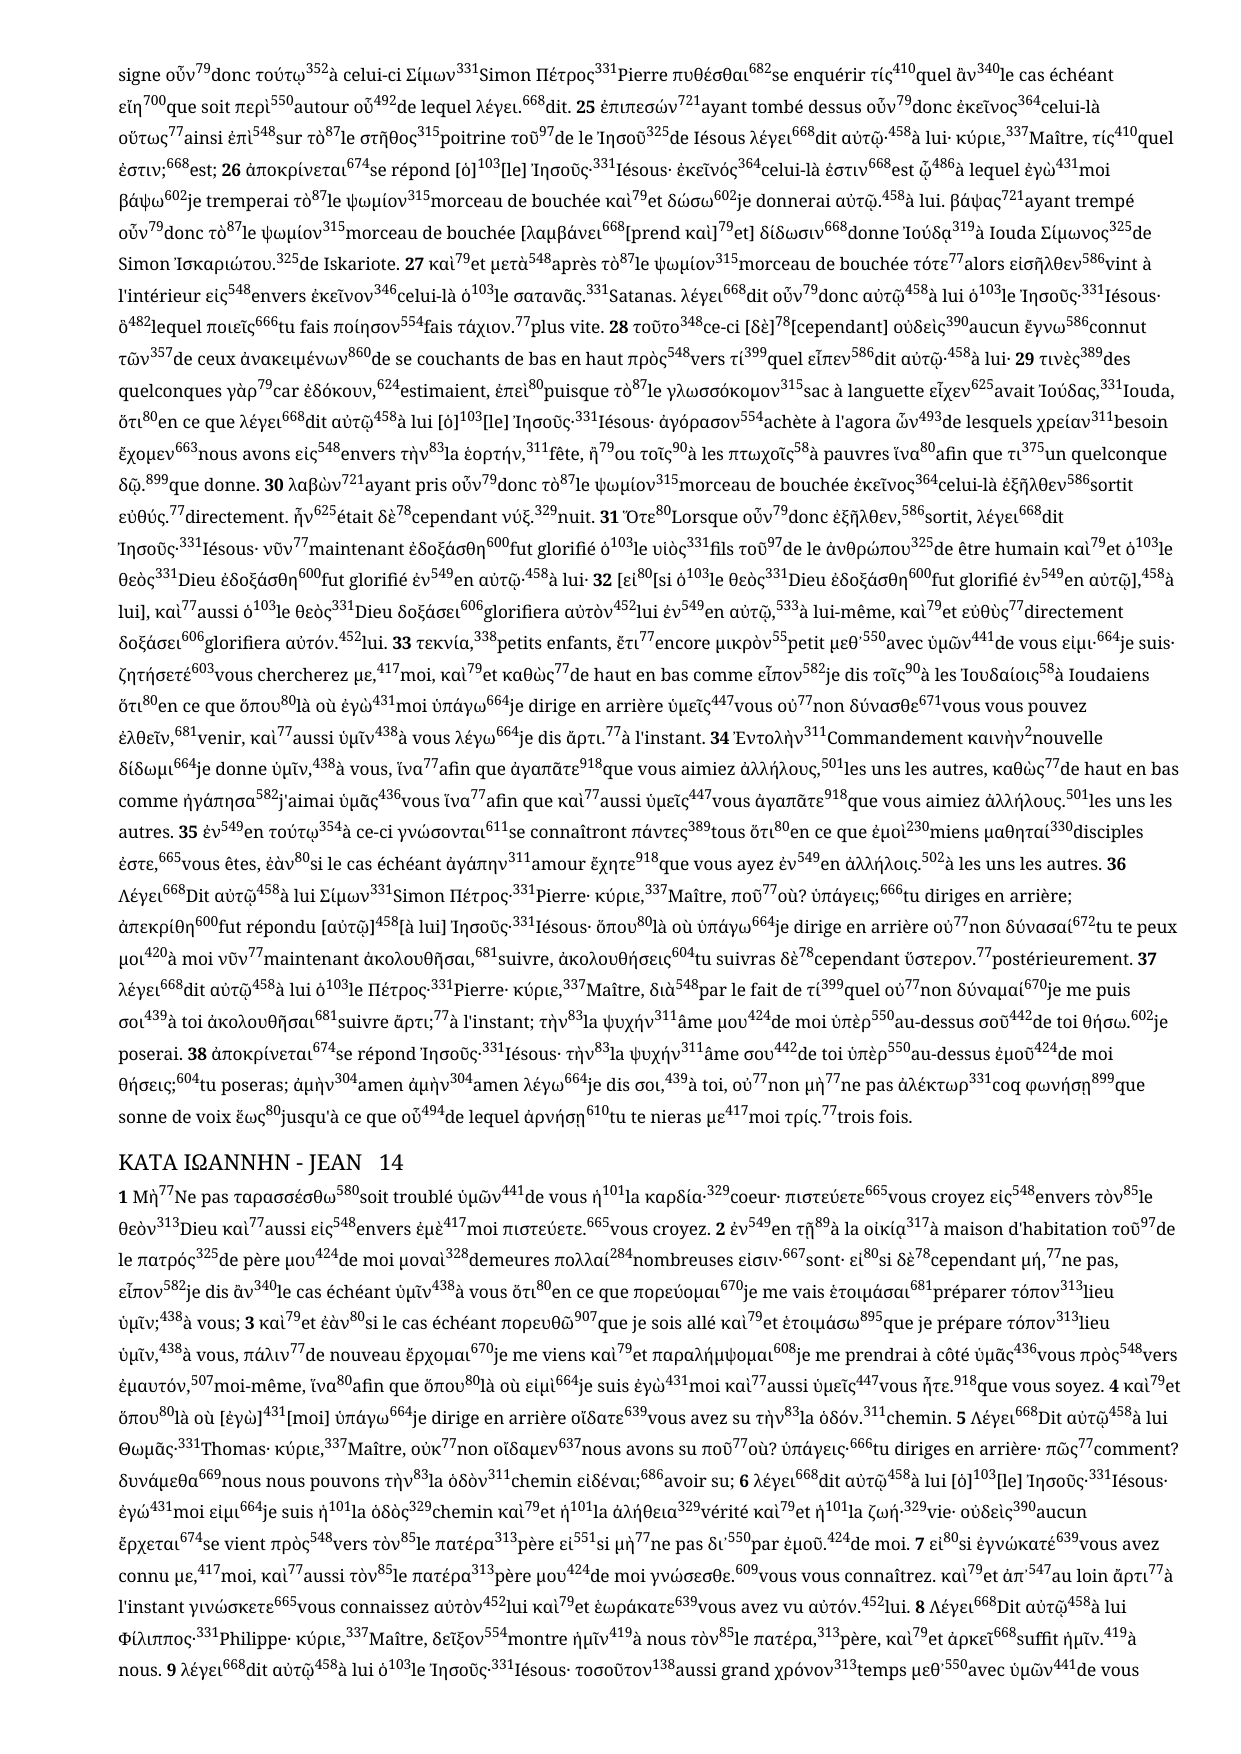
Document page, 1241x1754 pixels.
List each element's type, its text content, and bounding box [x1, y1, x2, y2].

text 1 Μὴ77Ne pas ταρασσέσθω580soit troublé ὑμῶν441de vous ἡ101la καρδία·329coeur· πιστεύετε665vous croyez εἰς548envers τὸν85le θεὸν313Dieu καὶ77aussi εἰς548envers ἐμὲ417moi πιστεύετε.665vous croyez. 2 ἐν549en τῇ89à la οἰκίᾳ317à maison d'habitation τοῦ97de le πατρός325de père μου424de moi μοναὶ328demeures πολλαί284nombreuses εἰσιν·667sont· εἰ80si δὲ78cependant μή,77ne pas, εἶπον582je dis ἂν340le cas échéant ὑμῖν438à vous ὅτι80en ce que πορεύομαι670je me vais ἑτοιμάσαι681préparer τόπον313lieu ὑμῖν;438à vous; 3 καὶ79et ἐὰν80si le cas échéant πορευθῶ907que je sois allé καὶ79et ἑτοιμάσω895que je prépare τόπον313lieu ὑμῖν,438à vous, πάλιν77de nouveau ἔρχομαι670je me viens καὶ79et παραλήμψομαι608je me prendrai à côté ὑμᾶς436vous πρὸς548vers ἐμαυτόν,507moi-même, ἵνα80afin que ὅπου80là où εἰμὶ664je suis ἐγὼ431moi καὶ77aussi ὑμεῖς447vous ἦτε.918que vous soyez. 4 καὶ79et ὅπου80là où [ἐγὼ]431[moi] ὑπάγω664je dirige en arrière οἴδατε639vous avez su τὴν83la ὁδόν.311chemin. 5 Λέγει668Dit αὐτῷ458à lui Θωμᾶς·331Thomas· κύριε,337Maître, οὐκ77non οἴδαμεν637nous avons su ποῦ77où? ὑπάγεις·666tu diriges en arrière· πῶς77comment? δυνάμεθα669nous nous pouvons τὴν83la ὁδὸν311chemin εἰδέναι;686avoir su; 6 λέγει668dit αὐτῷ458à lui [ὁ]103[le] Ἰησοῦς·331Iésous· ἐγώ431moi εἰμι664je suis ἡ101la ὁδὸς329chemin καὶ79et ἡ101la ἀλήθεια329vérité καὶ79et ἡ101la ζωή·329vie· οὐδεὶς390aucun ἔρχεται674se vient πρὸς548vers τὸν85le πατέρα313père εἰ551si μὴ77ne pas δι᾽550par ἐμοῦ.424de moi. 7 εἰ80si ἐγνώκατέ639vous avez connu με,417moi, καὶ77aussi τὸν85le πατέρα313père μου424de moi γνώσεσθε.609vous vous connaîtrez. καὶ79et ἀπ᾽547au loin ἄρτι77à l'instant γινώσκετε665vous connaissez αὐτὸν452lui καὶ79et ἑωράκατε639vous avez vu αὐτόν.452lui. 8 Λέγει668Dit αὐτῷ458à lui Φίλιππος·331Philippe· κύριε,337Maître, δεῖξον554montre ἡμῖν419à nous τὸν85le πατέρα,313père, καὶ79et ἀρκεῖ668suffit ἡμῖν.419à nous. 9 λέγει668dit αὐτῷ458à lui ὁ103le Ἰησοῦς·331Iésous· τοσοῦτον138aussi grand χρόνον313temps μεθ᾽550avec ὑμῶν441de vous εἰμι664je suis καὶ79et οὐκ77non ἔγνωκάς640tu as connu με,417moi, Φίλιππε;337Philippe; ὁ364celui ἑωρακὼς783ayant vu ἐμὲ417moi ἑώρακεν642a vu τὸν85le πατέρα·313père· πῶς77comment? σὺ448toi λέγεις·666tu dis· δεῖξον554montre ἡμῖν419à nous τὸν85le πατέρα;313père; 10 οὐ77non πιστεύεις666tu crois ὅτι80en ce que ἐγὼ431moi ἐν549en τῷ91à le πατρὶ319à père καὶ79et ὁ103le πατὴρ331père ἐν549en ἐμοί420à moi ἐστιν;668est; τὰ86les ῥήματα314oraux ἃ481lesquels ἐγὼ431moi λαλῶ664je bavarde ὑμῖν438à vous ἀπ᾽550au loin ἐμαυτοῦ511de moi-même οὐ77non λαλῶ,664je bavarde, ὁ103le δὲ78cependant πατὴρ331père ἐν549en ἐμοὶ420à moi μένων840restant ποιεῖ668fait τὰ86les ἔργα314travaux αὐτοῦ.464de lui. 11 πιστεύετέ569croyez μοι420à moi ὅτι80en ce que ἐγὼ431moi ἐν549en τῷ91à le πατρὶ319à père καὶ79et ὁ103le πατὴρ331père ἐν549en ἐμοί·420à moi· εἰ80si δὲ78cependant μή,77ne pas, διὰ548par le fait de τὰ86les ἔργα314travaux αὐτὰ529eux-mêmes πιστεύετε.569croyez. 12 Ἀμὴν304Amen ἀμὴν304amen λέγω664je dis ὑμῖν,438à vous, ὁ364celui πιστεύων840croyant εἰς548envers ἐμὲ417moi τὰ86les ἔργα314travaux ἃ481lesquels ἐγὼ431moi ποιῶ664je fais κἀκεῖνος364et celui-là ποιήσει606fera καὶ79et μείζονα54plus grands τούτων359de ces-ci ποιήσει,606fera, ὅτι80en ce que ἐγὼ431moi πρὸς548vers τὸν85le πατέρα313père πορεύομαι·670je me vais· 13 καὶ79et ὅ482lequel τι375un quelconque ἂν340le cas échéant αἰτήσητε896que vous demandiez ἐν549en τῷ93à le ὀνόματί321à nom μου424de moi τοῦτο348ce-ci ποιήσω,602je ferai, ἵνα80afin que δοξασθῇ911que soit glorifié ὁ103le πατὴρ331père ἐν549en τῷ91à le υἱῷ.319à fils. 14 ἐάν80si le cas échéant τι375un quelconque αἰτήσητέ896que vous demandiez με417moi ἐν549en τῷ93à le ὀνόματί321à nom μου424de moi ἐγὼ431moi ποιήσω.602je ferai. 15 Ἐὰν80Si le cas échéant ἀγαπᾶτέ918que vous aimiez με,417moi, τὰς82les ἐντολὰς310commandements τὰς82les ἐμὰς215miennes τηρήσετε·603vous garderez· 16 κἀγὼ431et moi ἐρωτήσω602j'interrogerai τὸν85le πατέρα313père καὶ79et ἄλλον115autre παράκλητον313appelé à côté δώσει606donnera ὑμῖν,438à vous, ἵνα80afin que μεθ᾽550avec ὑμῶν441de vous εἰς548envers τὸν85le αἰῶνα313ère ᾖ,921que soit, 17 τὸ87le πνεῦμα315souffle τῆς95de la ἀληθείας,323de vérité, ὃ482lequel ὁ103le κόσμος331monde οὐ77non δύναται674se peut λαβεῖν,681prendre, ὅτι80en ce que οὐ77non θεωρεῖ668observe αὐτὸ454lui οὐδὲ79non cependant γινώσκει·668connaît· ὑμεῖς447vous γινώσκετε665vous connaissez αὐτό,454lui, ὅτι80en ce que παρ᾽549à côté ὑμῖν438à vous μένει668reste καὶ79et ἐν549en ὑμῖν438à vous ἔσται.612se sera. 18 Οὐκ77Non ἀφήσω602j'abandonnerai ὑμᾶς436vous ὀρφανούς,52orphelins, ἔρχομαι670je me viens πρὸς548vers ὑμᾶς.436vous. 19 ἔτι77encore μικρὸν55petit καὶ79et ὁ103le κόσμος331monde με417moi οὐκέτι77non plus θεωρεῖ,668observe, ὑμεῖς447vous δὲ78cependant θεωρεῖτέ665vous observez με,417moi, ὅτι80en ce que ἐγὼ431moi ζῶ664je vis καὶ77aussi ὑμεῖς447vous ζήσετε.603vous vivrez. 20 ἐν549en ἐκείνῃ142à celle-là τῇ89à la ἡμέρᾳ317à journée γνώσεσθε609vous vous connaîtrez ὑμεῖς447vous ὅτι80en ce que ἐγὼ431moi ἐν549en τῷ91à le πατρί319à père μου424de moi καὶ79et ὑμεῖς447vous ἐν549en ἐμοὶ420à moi κἀγὼ431et moi ἐν549en ὑμῖν.438à vous. 21 ὁ364celui ἔχων840ayant τὰς82les ἐντολάς310commandements μου424de moi καὶ79et τηρῶν840gardant αὐτὰς449elles ἐκεῖνός364celui-là ἐστιν668est ὁ364celui ἀγαπῶν840aimant με·417moi· ὁ364celui δὲ78cependant ἀγαπῶν840aimant με417moi ἀγαπηθήσεται619sera aimé ὑπὸ550sous τοῦ97de le πατρός325de père μου,424de moi, κἀγὼ431et moi ἀγαπήσω602j'aimerai αὐτὸν452lui καὶ79et ἐμφανίσω602je rendrai visible dedans αὐτῷ458à lui ἐμαυτόν.507moi-même. 22 Λέγει668Dit αὐτῷ458à lui Ἰούδας,331Iouda, οὐχ77non ὁ103le Ἰσκαριώτης·331Iskariote· κύριε,337Maître, [καὶ]79[et] τί412quel γέγονεν642a devenu ὅτι80en ce que ἡμῖν419à nous μέλλεις666tu immines ἐμφανίζειν689rendre visible dedans σεαυτὸν516toi-même καὶ79et οὐχὶ77non pas τῷ91à le κόσμῳ;319à monde; 23 ἀπεκρίθη600fut répondu Ἰησοῦς331Iésous καὶ79et εἶπεν586dit αὐτῷ·458à lui· ἐάν80si le cas échéant τις390un quelconque ἀγαπᾷ921que aime με417moi τὸν85le λόγον313discours μου424de moi τηρήσει,606gardera, καὶ79et ὁ103le πατήρ331père μου424de moi ἀγαπήσει606aimera αὐτὸν452lui καὶ79et πρὸς548vers αὐτὸν452lui ἐλευσόμεθα607nous nous viendrons καὶ79et μονὴν311demeure παρ᾽549à côté αὐτῷ458à lui ποιησόμεθα.607nous nous ferons. 24 ὁ364celui μὴ77ne pas ἀγαπῶν840aimant με417moi τοὺς84les λόγους312discours μου424de moi οὐ77non τηρεῖ·668garde· καὶ79et ὁ103le λόγος331discours ὃν480lequel ἀκούετε665vous écoutez οὐκ77non ἔστιν668est ἐμὸς427mien ἀλλὰ79mais τοῦ97de le πέμψαντός716de ayant mandé με417moi πατρός.325de père. 25 Ταῦτα347Ces-ci λελάληκα638j'ai bavardé ὑμῖν438à vous παρ᾽549à côté ὑμῖν438à vous μένων·840restant· 26 ὁ103le δὲ78cependant παράκλητος,331appelé à côté, τὸ105le πνεῦμα333souffle τὸ105le ἅγιον,24saint, ὃ482lequel πέμψει606mandera ὁ103le πατὴρ331père ἐν549en τῷ93à le ὀνόματί321à nom μου,424de moi, ἐκεῖνος364celui-là ὑμᾶς436vous διδάξει606enseignera πάντα374tous καὶ79et ὑπομνήσει606remémorera le dessous ὑμᾶς436vous πάντα374tous ἃ481lesquels εἶπον582je dis ὑμῖν438à vous [ἐγώ].431[moi]. 27 Εἰρήνην311Paix ἀφίημι664j'abandonne ὑμῖν,438à vous, εἰρήνην311paix τὴν83la ἐμὴν216mienne δίδωμι664je donne ὑμῖν·438à vous· οὐ77non καθὼς77de haut en bas comme ὁ103le κόσμος331monde δίδωσιν668donne ἐγὼ431moi δίδωμι664je donne ὑμῖν.438à vous. μὴ77ne pas ταρασσέσθω580soit troublé ὑμῶν441de vous ἡ101la καρδία329coeur μηδὲ79ni cependant δειλιάτω.572intimide. 28 ἠκούσατε583vous écoutâtes ὅτι80en ce que ἐγὼ431moi εἶπον582je dis ὑμῖν·438à vous· ὑπάγω664je dirige en arrière καὶ79et ἔρχομαι670je me viens πρὸς548vers ὑμᾶς.436vous. εἰ80si ἠγαπᾶτέ622vous aimiez με417moi ἐχάρητε597vous fûtes été de joie ἂν340le cas échéant ὅτι80en ce que πορεύομαι670je me vais πρὸς548vers τὸν85le πατέρα,313père, ὅτι80en ce que ὁ103le πατὴρ331père μείζων47plus grand μού424de moi ἐστιν.668est. 29 καὶ79et νῦν77maintenant εἴρηκα638j'ai dit ὑμῖν438à vous πρὶν80avant γενέσθαι,682se devenir, ἵνα80afin que ὅταν80lorsque le cas échéant γένηται905que se devienne πιστεύσητε.896que vous croyiez. 30 Οὐκέτι77Non plus πολλὰ374nombreux λαλήσω602je bavarderai μεθ᾽550avec ὑμῶν,441de vous, ἔρχεται674se vient γὰρ79car ὁ103le τοῦ97de le κόσμου325de monde ἄρχων·331chef· καὶ79et ἐν549en ἐμοὶ420à moi οὐκ77non ἔχει668a οὐδέν,375aucun, 31 ἀλλ᾽79mais ἵνα80afin que γνῷ899que connaisse ὁ103le κόσμος331monde ὅτι80en ce que ἀγαπῶ664j'aime τὸν85le πατέρα,313père, καὶ79et καθὼς77de haut en bas comme ἐνετείλατό592se commanda μοι420à moi ὁ103le πατήρ,331père, οὕτως77ainsi ποιῶ.664je fais. ἐγείρεσθε,573que vous vous éveillez, ἄγωμεν916que nous conduisions ἐντεῦθεν.77d'ici. [118, 1181, 1181, 1682]
text 1 Πρὸ550D'avant δὲ78cependant τῆς95de la ἑορτῆς323de fête τοῦ99de le πάσχα327de pâque εἰδὼς783ayant su ὁ103le Ἰησοῦς331Iésous ὅτι80en ce que ἦλθεν586vint αὐτοῦ464de lui ἡ101la ὥρα329heure ἵνα80afin que μεταβῇ899que dépasse ἐκ550hors τοῦ97de le κόσμου325de monde τούτου150de celui-ci πρὸς548vers τὸν85le πατέρα,313père, ἀγαπήσας721ayant aimé τοὺς244les ἰδίους345en propres τοὺς479ceux ἐν549en τῷ91à le κόσμῳ319à monde εἰς548envers τέλος315achèvement ἠγάπησεν586aima αὐτούς.451eux. 2 Καὶ79Et δείπνου327de dîner γινομένου,863de se devenant, τοῦ97de le διαβόλου65de diable ἤδη77déjà βεβληκότος778de ayant jeté εἰς548envers τὴν83la καρδίαν311coeur ἵνα80afin que παραδοῖ899que livre αὐτὸν452lui Ἰούδας331Iouda Σίμωνος325de Simon Ἰσκαριώτης,331Iskariote, 3 εἰδὼς783ayant su ὅτι80en ce que πάντα374tous δέδωκεν642a donné αὐτῷ458à lui ὁ103le πατὴρ331père εἰς548envers τὰς242les χεῖρας310mains καὶ79et ὅτι80en ce que ἀπὸ550au loin θεοῦ325de Dieu ἐξῆλθεν586sortit καὶ79et πρὸς548vers τὸν85le θεὸν313Dieu ὑπάγει,668dirige en arrière, 4 ἐγείρεται680est éveillé ἐκ550hors τοῦ99de le δείπνου327de dîner καὶ79et τίθησιν668pose τὰ246les ἱμάτια314himations καὶ79et λαβὼν721ayant pris λέντιον315linge διέζωσεν586ceignit à travers ἑαυτόν·528lui-même· 5 εἶτα77puis βάλλει668jette ὕδωρ315eau εἰς548envers τὸν85le νιπτῆρα313bassin καὶ79et ἤρξατο592se origina νίπτειν689laver τοὺς84les πόδας312pieds τῶν96de les μαθητῶν324de disciples καὶ79et ἐκμάσσειν689essuyer τῷ93à le λεντίῳ321à linge ᾧ488à lequel ἦν625était διεζωσμένος.813ayant été ceint à travers. 6 Ἔρχεται674Se vient οὖν79donc πρὸς548vers Σίμωνα313Simon Πέτρον·313Pierre· λέγει668dit αὐτῷ·458à lui· κύριε,337Maître, σύ448toi μου424de moi νίπτεις666tu laves τοὺς84les πόδας;312pieds; 7 ἀπεκρίθη600fut répondu Ἰησοῦς331Iésous καὶ79et εἶπεν586dit αὐτῷ·458à lui· ὃ482lequel ἐγὼ431moi ποιῶ664je fais σὺ448toi οὐκ77non οἶδας640tu as su ἄρτι,77à l'instant, γνώσῃ610tu te connaîtras δὲ78cependant μετὰ548après ταῦτα.347ces-ci. 8 λέγει668dit αὐτῷ458à lui Πέτρος·331Pierre· οὐ77non μὴ77ne pas νίψῃς897que tu laves μου424de moi τοὺς84les πόδας312pieds εἰς548envers τὸν85le αἰῶνα.313ère. ἀπεκρίθη600fut répondu Ἰησοῦς331Iésous αὐτῷ·458à lui· ἐὰν80si le cas échéant μὴ77ne pas νίψω895que je lave σε,437toi, οὐκ77non ἔχεις666tu as μέρος315part μετ᾽550avec ἐμοῦ.424de moi. 9 λέγει668dit αὐτῷ458à lui Σίμων331Simon Πέτρος·331Pierre· κύριε,337Maître, μὴ79ne pas τοὺς84les πόδας312pieds μου424de moi μόνον77seulement ἀλλὰ79mais καὶ77aussi τὰς242les χεῖρας310mains καὶ79et τὴν243la κεφαλήν.311tête. 10 λέγει668dit αὐτῷ458à lui ὁ103le Ἰησοῦς·331Iésous· ὁ364celui λελουμένος813ayant été baigné οὐκ77non ἔχει668a χρείαν311besoin εἰ551si μὴ77ne pas τοὺς84les πόδας312pieds νίψασθαι,682se laver, ἀλλ᾽79mais ἔστιν668est καθαρὸς47pur ὅλος·287tout entier· καὶ79et ὑμεῖς447vous καθαροί46purs ἐστε,665vous êtes, ἀλλ᾽79mais οὐχὶ77non pas πάντες.389tous. 11 ᾔδει659avait su γὰρ79car τὸν346celui παραδιδόντα822livrant αὐτόν·452lui· διὰ548par le fait de τοῦτο348ce-ci εἶπεν586dit ὅτι80en ce que οὐχὶ77non pas πάντες286tous καθαροί46purs ἐστε.665vous êtes. 12 Ὅτε80Lorsque οὖν79donc ἔνιψεν586lava τοὺς84les πόδας312pieds αὐτῶν463de eux [καὶ]79[et] ἔλαβεν586prit τὰ86les ἱμάτια314himations αὐτοῦ464de lui καὶ79et ἀνέπεσεν586tomba de bas en haut πάλιν,77de nouveau, εἶπεν586dit αὐτοῖς·457à eux· γινώσκετε665vous connaissez τί399quel πεποίηκα638j'ai fait ὑμῖν;438à vous; 13 ὑμεῖς447vous φωνεῖτέ665vous sonnez de voix με·417moi· ὁ103le διδάσκαλος,331enseignant, καί·79et· ὁ103le κύριος,331Maître, καὶ79et καλῶς77bellement λέγετε·665vous dites· εἰμὶ664je suis γάρ.79car. 14 εἰ80si οὖν79donc ἐγὼ431moi ἔνιψα582je lavai ὑμῶν441de vous τοὺς84les πόδας312pieds ὁ103le κύριος331Maître καὶ79et ὁ103le διδάσκαλος,331enseignant, καὶ77aussi ὑμεῖς447vous ὀφείλετε665vous devez ἀλλήλων504de les uns les autres νίπτειν689laver τοὺς84les πόδας·312pieds· 15 ὑπόδειγμα315sous-échantillon γὰρ79car ἔδωκα582je donnai ὑμῖν438à vous ἵνα80afin que καθὼς77de haut en bas comme ἐγὼ431moi ἐποίησα582je fis ὑμῖν438à vous καὶ77aussi ὑμεῖς447vous ποιῆτε.918que vous fassiez. 16 ἀμὴν304amen ἀμὴν304amen λέγω664je dis ὑμῖν,438à vous, οὐκ77non ἔστιν668est δοῦλος331mâle esclave μείζων47plus grand τοῦ97de le κυρίου325de Maître αὐτοῦ464de lui οὐδὲ79non cependant ἀπόστολος331envoyé μείζων47plus grand τοῦ358de celui πέμψαντος716de ayant mandé αὐτόν.452lui. 17 εἰ80si ταῦτα347ces-ci οἴδατε,639vous avez su, μακάριοί46bienheureux ἐστε665vous êtes ἐὰν80si le cas échéant ποιῆτε918que vous fassiez αὐτά.453eux. 18 Οὐ77Non περὶ550autour πάντων383de tous ὑμῶν441de vous λέγω·664je dis· ἐγὼ431moi οἶδα638j'ai su τίνας396quels ἐξελεξάμην·588je m'élus· ἀλλ᾽79mais ἵνα80afin que ἡ101la γραφὴ329graphe πληρωθῇ·911que soit fait plénitude· ὁ364celui τρώγων840rongeant μετ᾽550avec ἐμοῦ424de moi τὸν85le ἄρτον313pain ἐπῆρεν586suréleva ἐπ᾽548sur ἐμὲ417moi τὴν83la πτέρναν311talon αὐτοῦ.464de lui. 19 ἀπ᾽547au loin ἄρτι77à l'instant λέγω664je dis ὑμῖν438à vous πρὸ550d'avant τοῦ360de ce γενέσθαι,682se devenir, ἵνα80afin que πιστεύσητε896que vous croyiez ὅταν80lorsque le cas échéant γένηται905que se devienne ὅτι80en ce que ἐγώ431moi εἰμι.664je suis. 20 ἀμὴν304amen ἀμὴν304amen λέγω664je dis ὑμῖν,438à vous, ὁ364celui λαμβάνων840prenant ἄν340le cas échéant τινα373un quelconque πέμψω895que je mande ἐμὲ417moi λαμβάνει,668prend, ὁ364celui δὲ78cependant ἐμὲ417moi λαμβάνων840prenant λαμβάνει668prend τὸν346celui πέμψαντά707ayant mandé με.417moi. 21 Ταῦτα347Ces-ci εἰπὼν721ayant dit [ὁ]103[le] Ἰησοῦς331Iésous ἐταράχθη600fut troublé τῷ93à le πνεύματι321à souffle καὶ79et ἐμαρτύρησεν586témoigna καὶ79et εἶπεν·586dit· ἀμὴν304amen ἀμὴν304amen λέγω664je dis ὑμῖν438à vous ὅτι80en ce que εἷς71un ἐξ550hors ὑμῶν441de vous παραδώσει606livrera με.417moi. 22 ἔβλεπον624regardaient εἰς548envers ἀλλήλους501les uns les autres οἱ102les μαθηταὶ330disciples ἀπορούμενοι866se embarrassants περὶ550autour τίνος405de quel λέγει.668dit. 23 ἦν625était δὲ78cependant ἀνακείμενος867se couchant de bas en haut εἷς71un ἐκ550hors τῶν96de les μαθητῶν324de disciples αὐτοῦ464de lui ἐν549en τῷ91à le κόλπῳ319à sein τοῦ97de le Ἰησοῦ,325de Iésous, ὃν480lequel ἠγάπα625aimait ὁ103le Ἰησοῦς.331Iésous. 24 νεύει668fait signe οὖν79donc τούτῳ352à celui-ci Σίμων331Simon Πέτρος331Pierre πυθέσθαι682se enquérir τίς410quel ἂν340le cas échéant εἴη700que soit περὶ550autour οὗ492de lequel λέγει.668dit. 25 ἐπιπεσών721ayant tombé dessus οὖν79donc ἐκεῖνος364celui-là οὕτως77ainsi ἐπὶ548sur τὸ87le στῆθος315poitrine τοῦ97de le Ἰησοῦ325de Iésous λέγει668dit αὐτῷ·458à lui· κύριε,337Maître, τίς410quel ἐστιν;668est; 26 ἀποκρίνεται674se répond [ὁ]103[le] Ἰησοῦς·331Iésous· ἐκεῖνός364celui-là ἐστιν668est ᾧ486à lequel ἐγὼ431moi βάψω602je tremperai τὸ87le ψωμίον315morceau de bouchée καὶ79et δώσω602je donnerai αὐτῷ.458à lui. βάψας721ayant trempé οὖν79donc τὸ87le ψωμίον315morceau de bouchée [λαμβάνει668[prend καὶ]79et] δίδωσιν668donne Ἰούδᾳ319à Iouda Σίμωνος325de Simon Ἰσκαριώτου.325de Iskariote. 27 καὶ79et μετὰ548après τὸ87le ψωμίον315morceau de bouchée τότε77alors εἰσῆλθεν586vint à l'intérieur εἰς548envers ἐκεῖνον346celui-là ὁ103le σατανᾶς.331Satanas. λέγει668dit οὖν79donc αὐτῷ458à lui ὁ103le Ἰησοῦς·331Iésous· ὃ482lequel ποιεῖς666tu fais ποίησον554fais τάχιον.77plus vite. 28 τοῦτο348ce-ci [δὲ]78[cependant] οὐδεὶς390aucun ἔγνω586connut τῶν357de ceux ἀνακειμένων860de se couchants de bas en haut πρὸς548vers τί399quel εἶπεν586dit αὐτῷ·458à lui· 29 τινὲς389des quelconques γὰρ79car ἐδόκουν,624estimaient, ἐπεὶ80puisque τὸ87le γλωσσόκομον315sac à languette εἶχεν625avait Ἰούδας,331Iouda, ὅτι80en ce que λέγει668dit αὐτῷ458à lui [ὁ]103[le] Ἰησοῦς·331Iésous· ἀγόρασον554achète à l'agora ὧν493de lesquels χρείαν311besoin ἔχομεν663nous avons εἰς548envers τὴν83la ἑορτήν,311fête, ἢ79ou τοῖς90à les πτωχοῖς58à pauvres ἵνα80afin que τι375un quelconque δῷ.899que donne. 30 λαβὼν721ayant pris οὖν79donc τὸ87le ψωμίον315morceau de bouchée ἐκεῖνος364celui-là ἐξῆλθεν586sortit εὐθύς.77directement. ἦν625était δὲ78cependant νύξ.329nuit. 31 Ὅτε80Lorsque οὖν79donc ἐξῆλθεν,586sortit, λέγει668dit Ἰησοῦς·331Iésous· νῦν77maintenant ἐδοξάσθη600fut glorifié ὁ103le υἱὸς331fils τοῦ97de le ἀνθρώπου325de être humain καὶ79et ὁ103le θεὸς331Dieu ἐδοξάσθη600fut glorifié ἐν549en αὐτῷ·458à lui· 32 [εἰ80[si ὁ103le θεὸς331Dieu ἐδοξάσθη600fut glorifié ἐν549en αὐτῷ],458à lui], καὶ77aussi ὁ103le θεὸς331Dieu δοξάσει606glorifiera αὐτὸν452lui ἐν549en αὐτῷ,533à lui-même, καὶ79et εὐθὺς77directement δοξάσει606glorifiera αὐτόν.452lui. 33 τεκνία,338petits enfants, ἔτι77encore μικρὸν55petit μεθ᾽550avec ὑμῶν441de vous εἰμι·664je suis· ζητήσετέ603vous chercherez με,417moi, καὶ79et καθὼς77de haut en bas comme εἶπον582je dis τοῖς90à les Ἰουδαίοις58à Ioudaiens ὅτι80en ce que ὅπου80là où ἐγὼ431moi ὑπάγω664je dirige en arrière ὑμεῖς447vous οὐ77non δύνασθε671vous vous pouvez ἐλθεῖν,681venir, καὶ77aussi ὑμῖν438à vous λέγω664je dis ἄρτι.77à l'instant. 34 Ἐντολὴν311Commandement καινὴν2nouvelle δίδωμι664je donne ὑμῖν,438à vous, ἵνα77afin que ἀγαπᾶτε918que vous aimiez ἀλλήλους,501les uns les autres, καθὼς77de haut en bas comme ἠγάπησα582j'aimai ὑμᾶς436vous ἵνα77afin que καὶ77aussi ὑμεῖς447vous ἀγαπᾶτε918que vous aimiez ἀλλήλους.501les uns les autres. 35 ἐν549en τούτῳ354à ce-ci γνώσονται611se connaîtront πάντες389tous ὅτι80en ce que ἐμοὶ230miens μαθηταί330disciples ἐστε,665vous êtes, ἐὰν80si le cas échéant ἀγάπην311amour ἔχητε918que vous ayez ἐν549en ἀλλήλοις.502à les uns les autres. 36 Λέγει668Dit αὐτῷ458à lui Σίμων331Simon Πέτρος·331Pierre· κύριε,337Maître, ποῦ77où? ὑπάγεις;666tu diriges en arrière; ἀπεκρίθη600fut répondu [αὐτῷ]458[à lui] Ἰησοῦς·331Iésous· ὅπου80là où ὑπάγω664je dirige en arrière οὐ77non δύνασαί672tu te peux μοι420à moi νῦν77maintenant ἀκολουθῆσαι,681suivre, ἀκολουθήσεις604tu suivras δὲ78cependant ὕστερον.77postérieurement. 37 λέγει668dit αὐτῷ458à lui ὁ103le Πέτρος·331Pierre· κύριε,337Maître, διὰ548par le fait de τί399quel οὐ77non δύναμαί670je me puis σοι439à toi ἀκολουθῆσαι681suivre ἄρτι;77à l'instant; τὴν83la ψυχήν311âme μου424de moi ὑπὲρ550au-dessus σοῦ442de toi θήσω.602je poserai. 38 ἀποκρίνεται674se répond Ἰησοῦς·331Iésous· τὴν83la ψυχήν311âme σου442de toi ὑπὲρ550au-dessus ἐμοῦ424de moi θήσεις;604tu poseras; ἀμὴν304amen ἀμὴν304amen λέγω664je dis σοι,439à toi, οὐ77non μὴ77ne pas ἀλέκτωρ331coq φωνήσῃ899que sonne de voix ἕως80jusqu'à ce que οὗ494de lequel ἀρνήσῃ610tu te nieras με417moi τρίς.77trois fois. [118, 59, 1181, 1128]
text ΚΑΤΑ ΙΩΑΝΝΗΝ - JEAN 14 [118, 1147, 1181, 1177]
